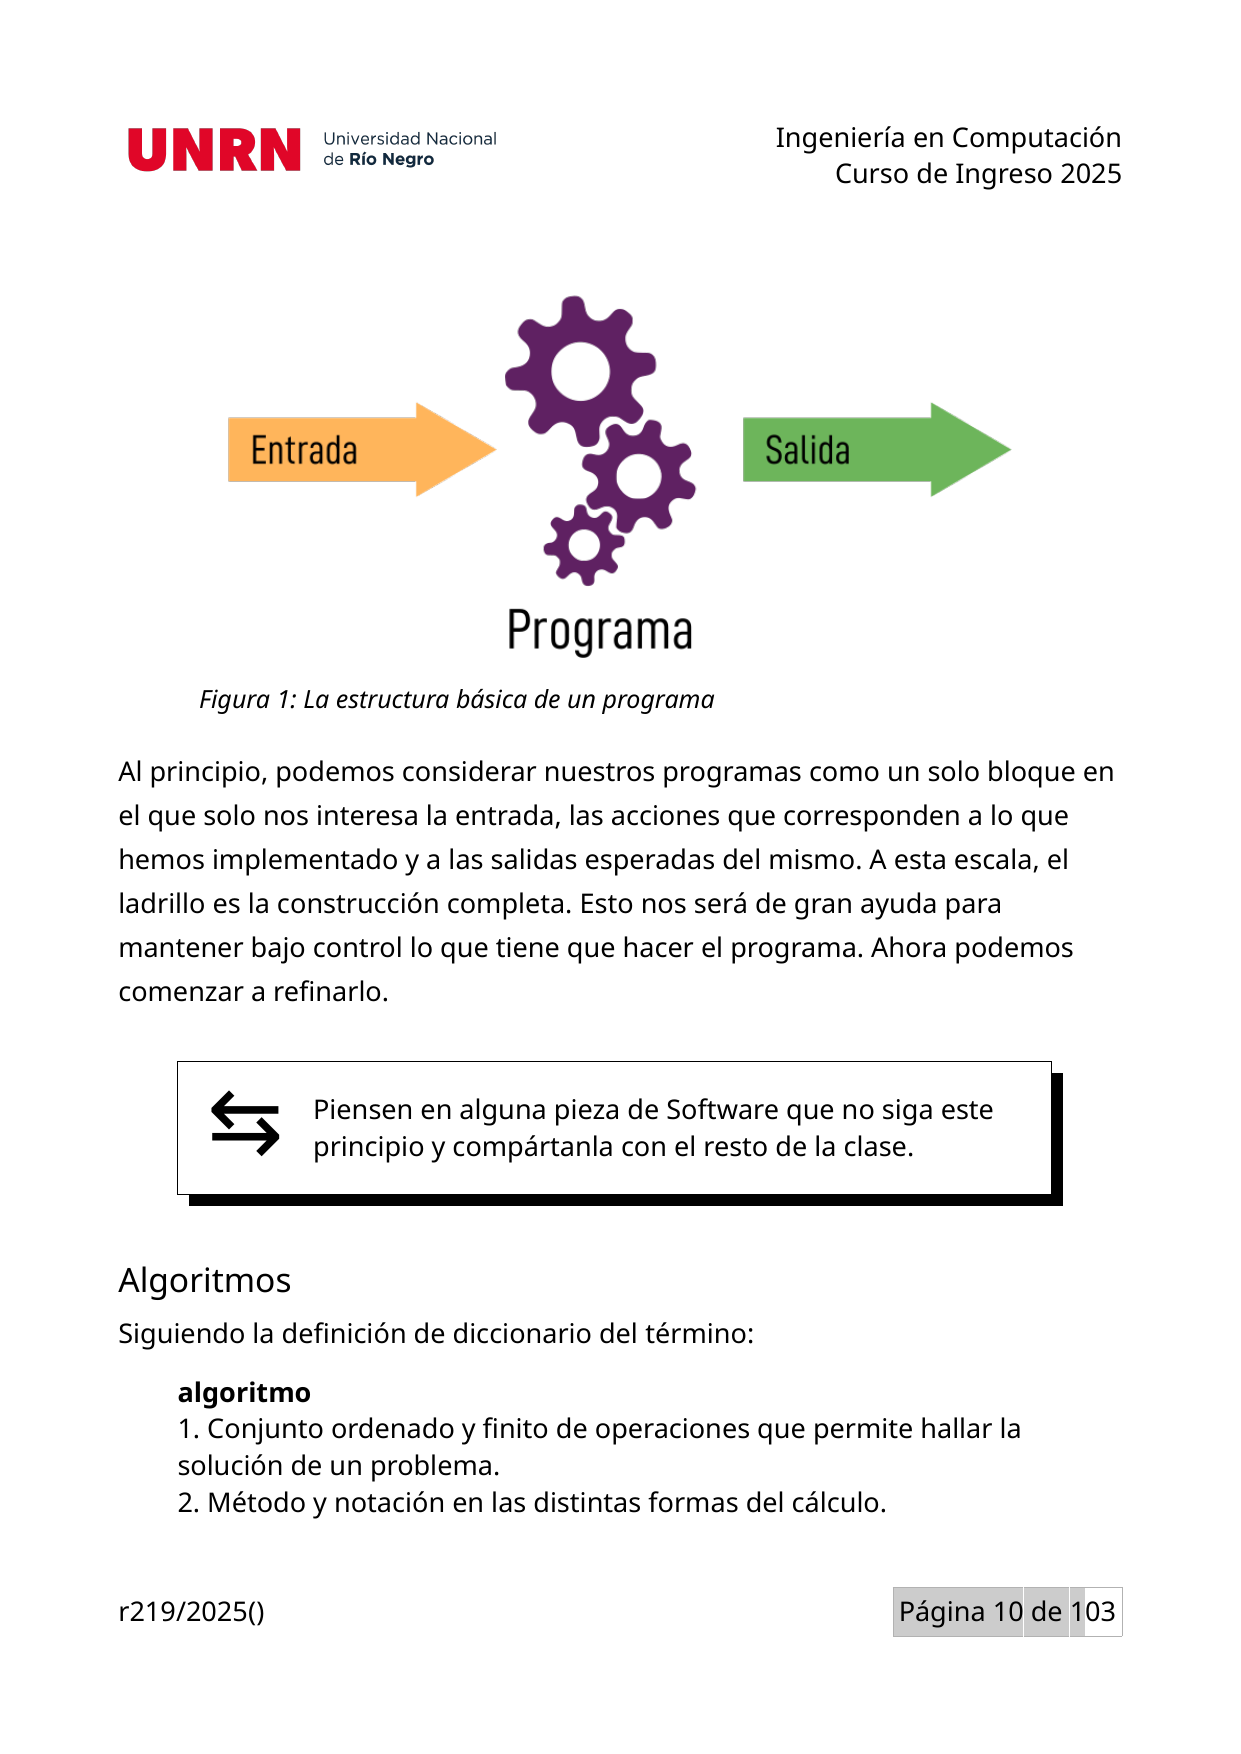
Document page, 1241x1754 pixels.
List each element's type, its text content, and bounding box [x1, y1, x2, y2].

subtitle Algoritmos [118, 1256, 1122, 1302]
picture [198, 263, 1042, 682]
text Al principio, podemos considerar nuestros programas como un solo bloque en el que solo nos interesa la entrada, las acciones que corresponden a lo que hemos implementado y a las salidas esperadas del mismo. A esta escala, el ladrillo es la construcción completa. Esto nos será de gran ayuda para mantener bajo control lo que tiene que hacer el programa. Ahora podemos comenzar a refinarlo. [118, 221, 1122, 1010]
text Figura 1: La estructura básica de un programa [199, 682, 1041, 715]
text Siguiendo la definición de diccionario del término: [118, 1314, 1122, 1351]
text ⇆Piensen en alguna pieza de Software que no siga este principio y compártanla con el resto de la clase. [178, 1062, 1051, 1194]
picture [118, 118, 505, 180]
text 1. Conjunto ordenado y finito de operaciones que permite hallar la solución de un problema. [177, 1410, 1063, 1484]
text 2. Método y notación en las distintas formas del cálculo. [177, 1484, 1063, 1521]
text algoritmo [177, 1373, 1063, 1410]
